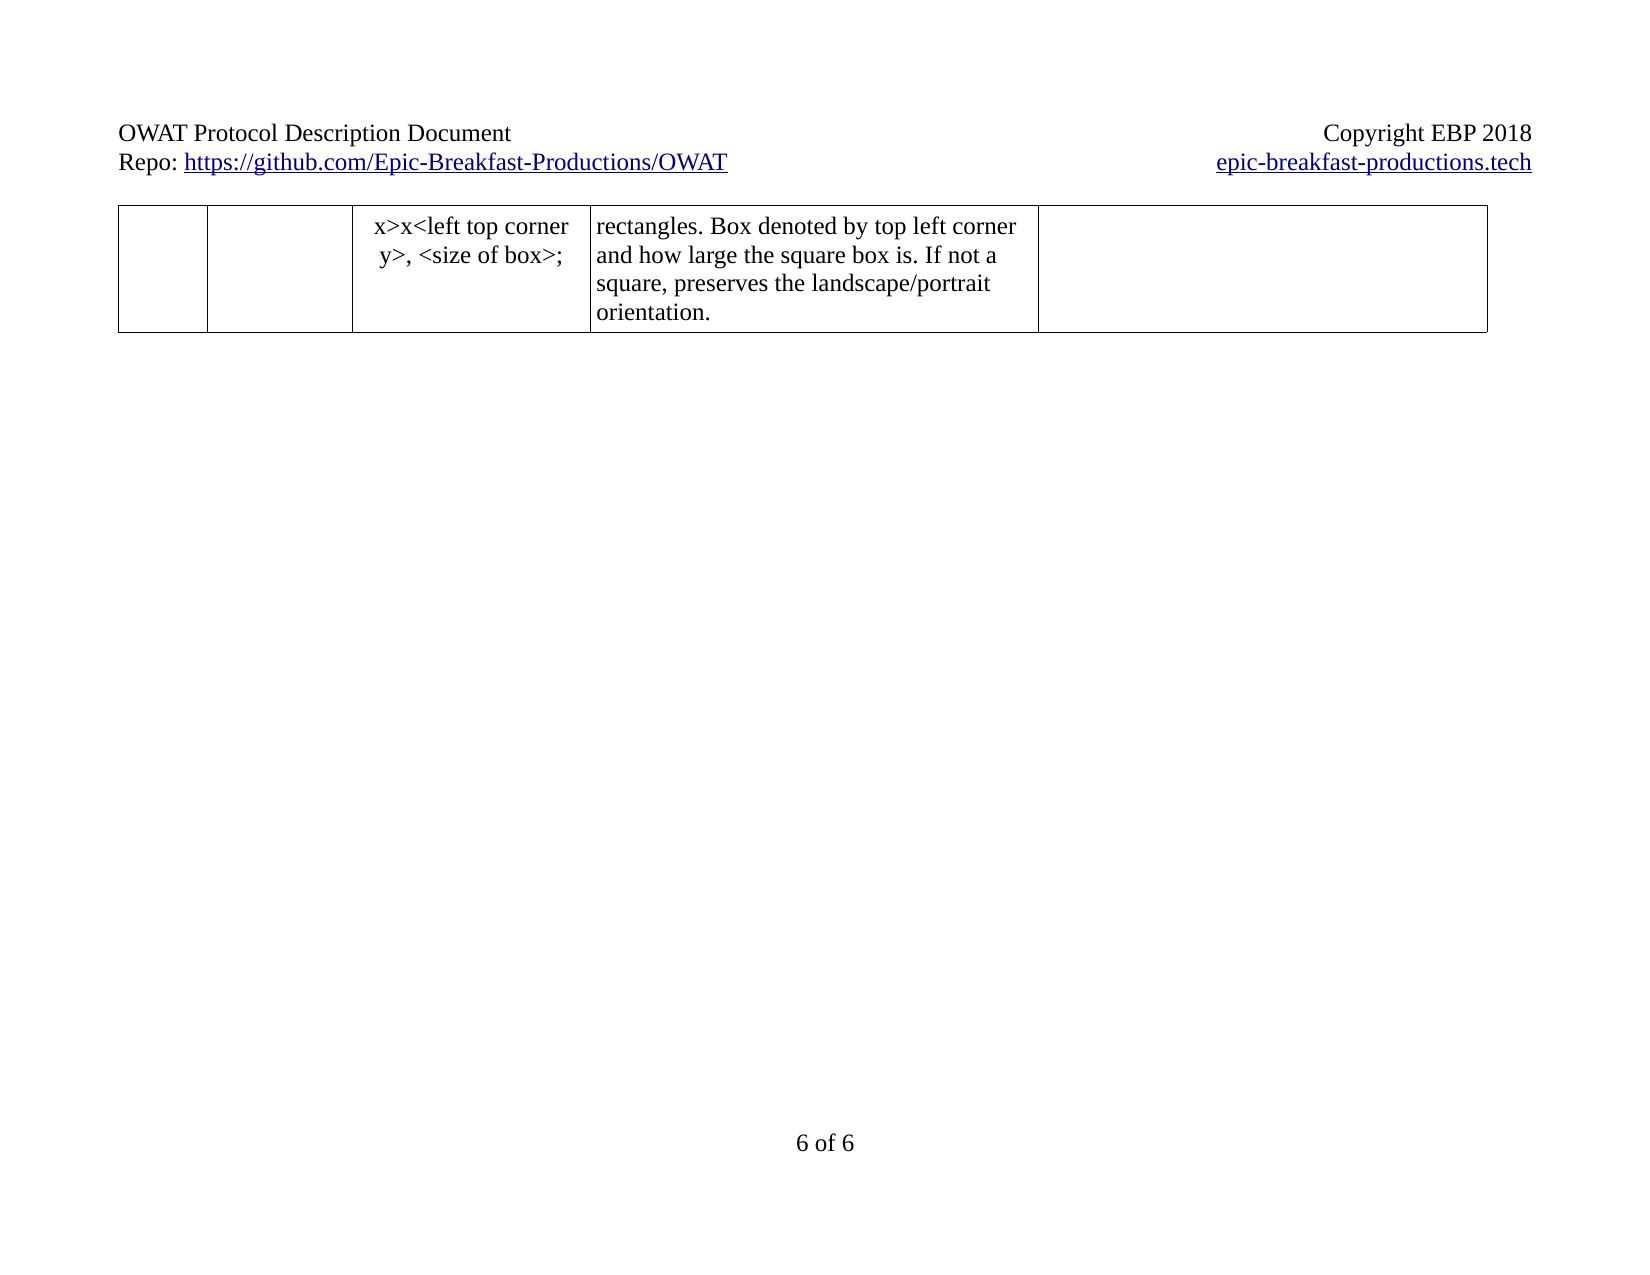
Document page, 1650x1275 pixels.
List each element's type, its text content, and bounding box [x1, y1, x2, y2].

table_cell [208, 206, 352, 332]
table_cell [1039, 206, 1487, 332]
table_cell rectangles. Box denoted by top left corner and how large the square box is. If not a square, preserves the landscape/portrait orientation. [591, 206, 1038, 332]
table_cell x>x<left top corner y>, <size of box>; [353, 206, 590, 332]
table_cell [119, 206, 207, 332]
